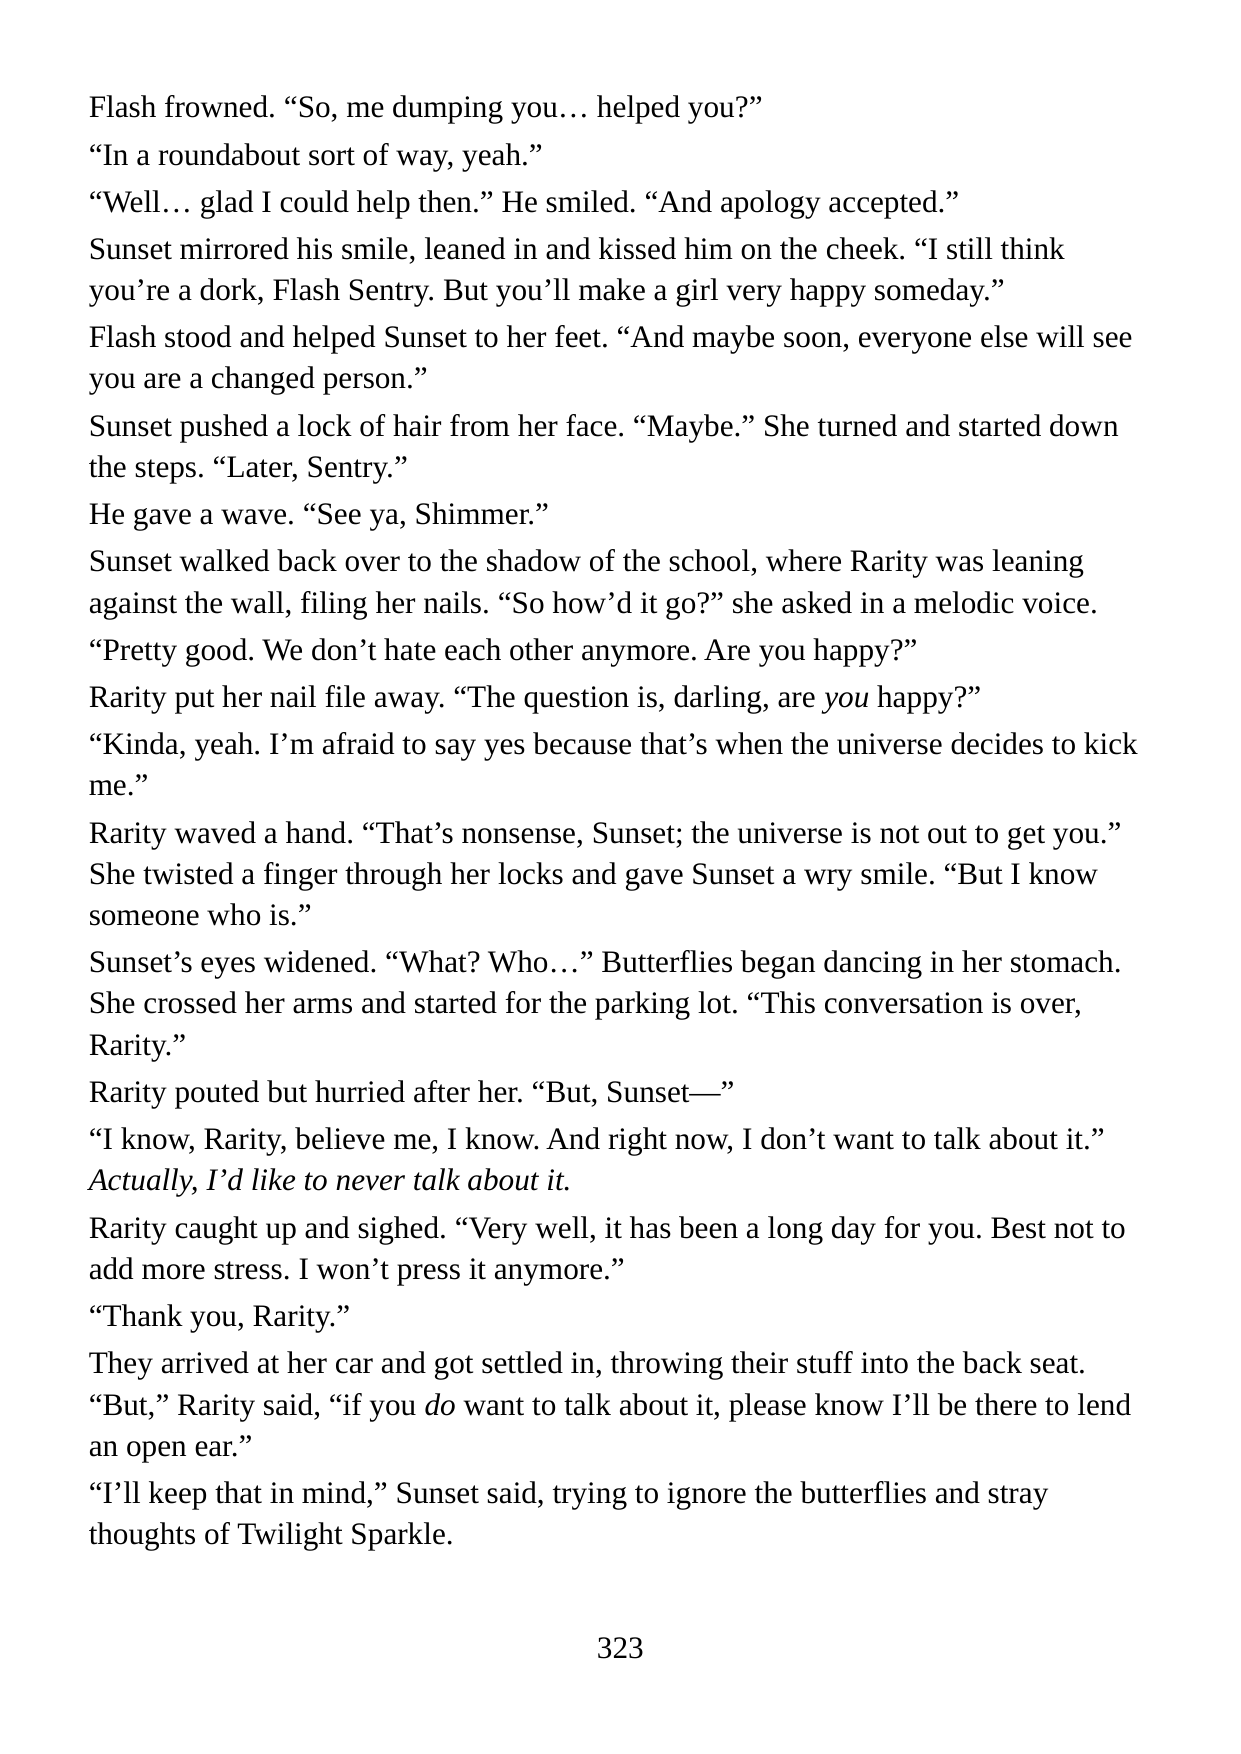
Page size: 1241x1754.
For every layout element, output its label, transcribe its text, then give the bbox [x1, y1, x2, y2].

text Sunset pushed a lock of hair from her face. “Maybe.” She turned and started down the steps. “Later, Sentry.” [88, 407, 1152, 484]
text They arrived at her car and got settled in, throwing their stuff into the back seat. “But,” Rarity said, “if you do want to talk about it, please know I’ll be there to lend an open ear.” [88, 1344, 1152, 1463]
text “Pretty good. We don’t hate each other anymore. Are you happy?” [88, 631, 1152, 667]
text Flash stood and helped Sunset to her feet. “And maybe soon, everyone else will see you are a changed person.” [88, 318, 1152, 396]
text Sunset walked back over to the shadow of the school, where Rarity was leaning against the wall, filing her nails. “So how’d it go?” she asked in a melodic voice. [88, 543, 1152, 620]
text Sunset mirrored his smile, leaned in and kissed him on the cheek. “I still think you’re a dork, Flash Sentry. But you’ll make a girl very happy someday.” [88, 230, 1152, 307]
text Rarity caught up and sighed. “Very well, it has been a long day for you. Best not to add more stress. I won’t press it anymore.” [88, 1209, 1152, 1286]
text Rarity put her nail file away. “The question is, darling, are you happy?” [88, 678, 1152, 714]
text “In a roundabout sort of way, yeah.” [88, 136, 1152, 172]
text “I know, Rarity, believe me, I know. And right now, I don’t want to talk about it.” Actually, I’d like to never talk about it. [88, 1120, 1152, 1198]
text “Kinda, yeah. I’m afraid to say yes because that’s when the universe decides to kick me.” [88, 725, 1152, 803]
text “Well… glad I could help then.” He smiled. “And apology accepted.” [88, 183, 1152, 219]
text “Thank you, Rarity.” [88, 1297, 1152, 1333]
text He gave a wave. “See ya, Shimmer.” [88, 495, 1152, 531]
text Rarity pouted but hurried after her. “But, Sunset—” [88, 1073, 1152, 1109]
text Rarity waved a hand. “That’s nonsense, Sunset; the universe is not out to get you.” She twisted a finger through her locks and gave Sunset a wry smile. “But I know someone who is.” [88, 814, 1152, 932]
text Sunset’s eyes widened. “What? Who…” Butterflies began dancing in her stomach. She crossed her arms and started for the parking lot. “This conversation is over, Rarity.” [88, 943, 1152, 1062]
text Flash frowned. “So, me dumping you… helped you?” [88, 88, 1152, 124]
text “I’ll keep that in mind,” Sunset said, trying to ignore the butterflies and stray thoughts of Twilight Sparkle. [88, 1474, 1152, 1551]
